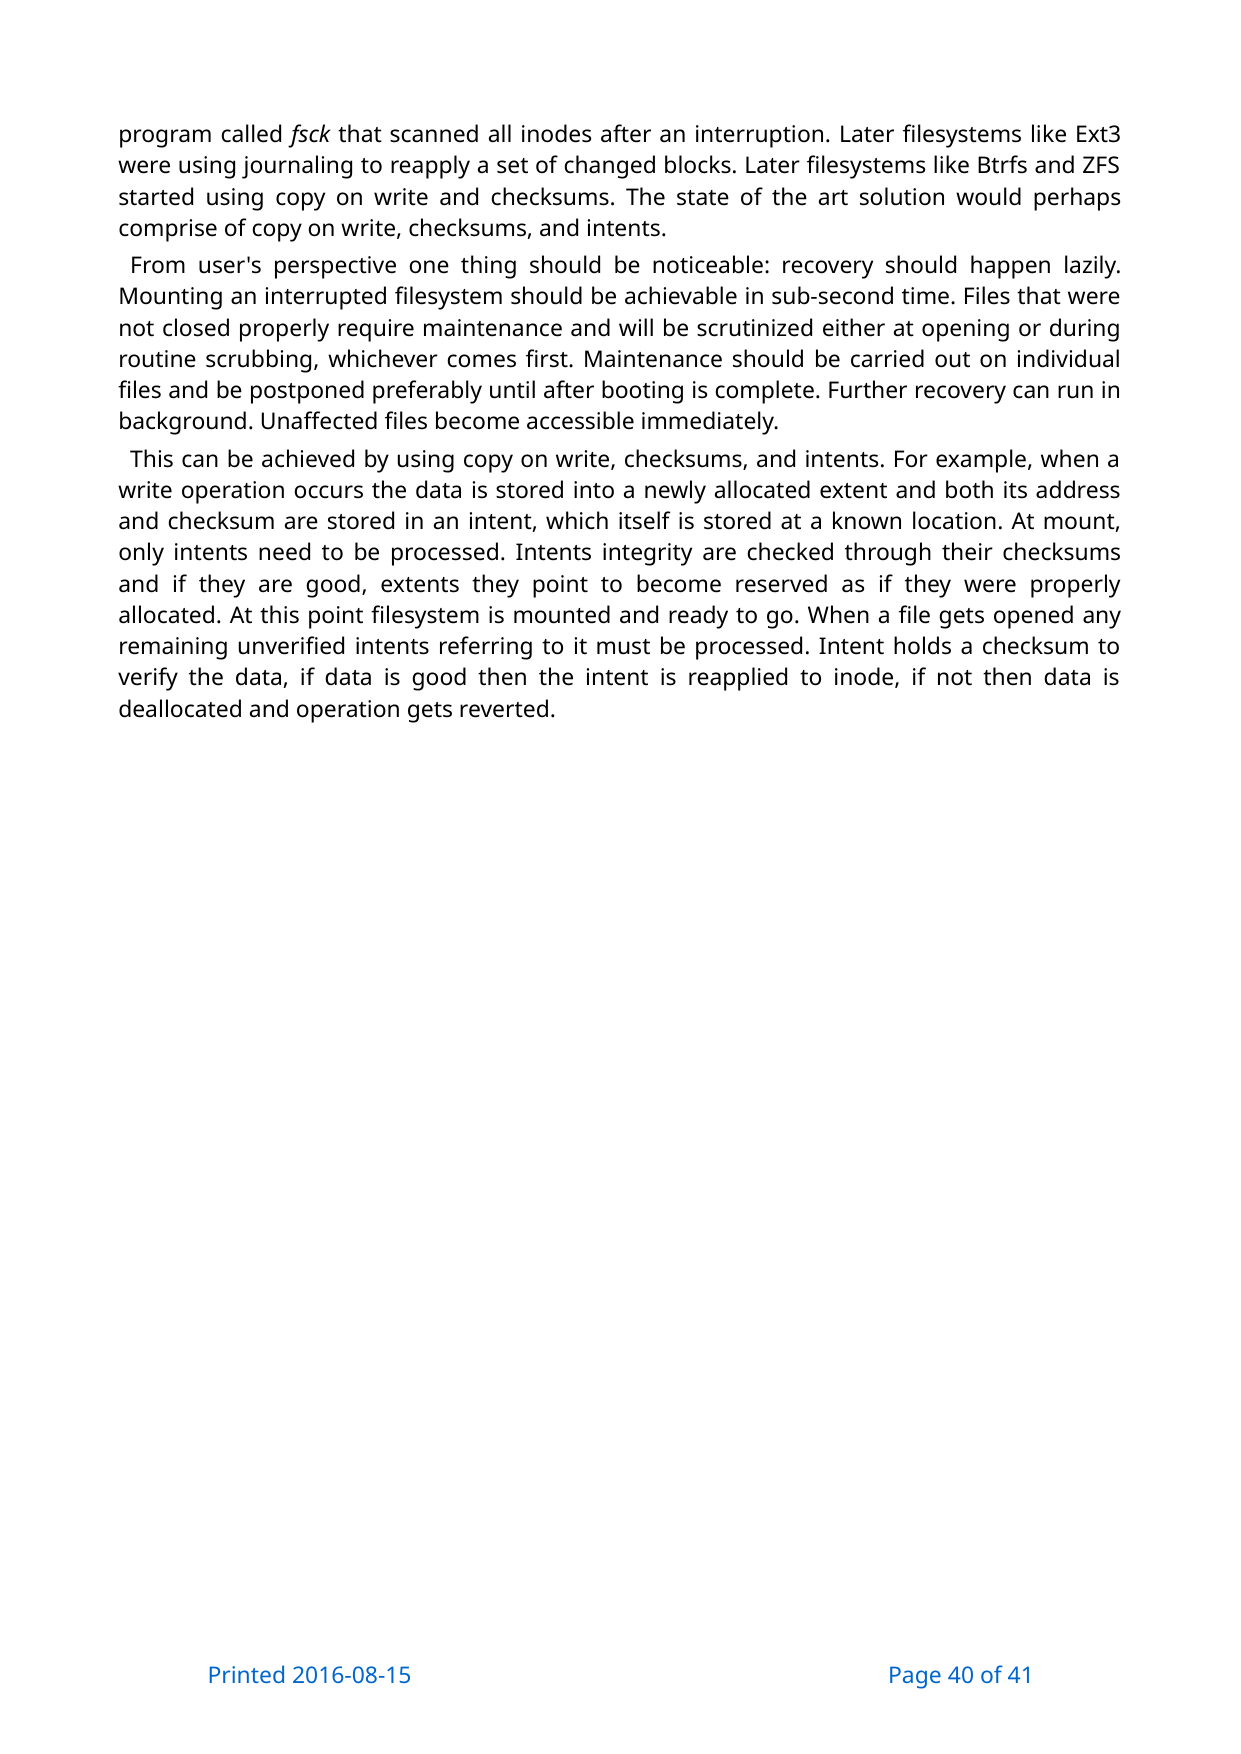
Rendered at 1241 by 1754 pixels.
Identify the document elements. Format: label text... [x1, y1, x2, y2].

text program called fsck that scanned all inodes after an interruption. Later filesystems like Ext3 were using journaling to reapply a set of changed blocks. Later filesystems like Btrfs and ZFS started using copy on write and checksums. The state of the art solution would perhaps comprise of copy on write, checksums, and intents. [118, 118, 1122, 243]
text This can be achieved by using copy on write, checksums, and intents. For example, when a write operation occurs the data is stored into a newly allocated extent and both its address and checksum are stored in an intent, which itself is stored at a known location. At mount, only intents need to be processed. Intents integrity are checked through their checksums and if they are good, extents they point to become reserved as if they were properly allocated. At this point filesystem is mounted and ready to go. When a file gets opened any remaining unverified intents referring to it must be processed. Intent holds a checksum to verify the data, if data is good then the intent is reapplied to inode, if not then data is deallocated and operation gets reverted. [118, 442, 1122, 724]
text From user's perspective one thing should be noticeable: recovery should happen lazily. Mounting an interrupted filesystem should be achievable in sub-second time. Files that were not closed properly require maintenance and will be scrutinized either at opening or during routine scrubbing, whichever comes first. Maintenance should be carried out on individual files and be postponed preferably until after booting is complete. Further recovery can run in background. Unaffected files become accessible immediately. [118, 249, 1122, 437]
